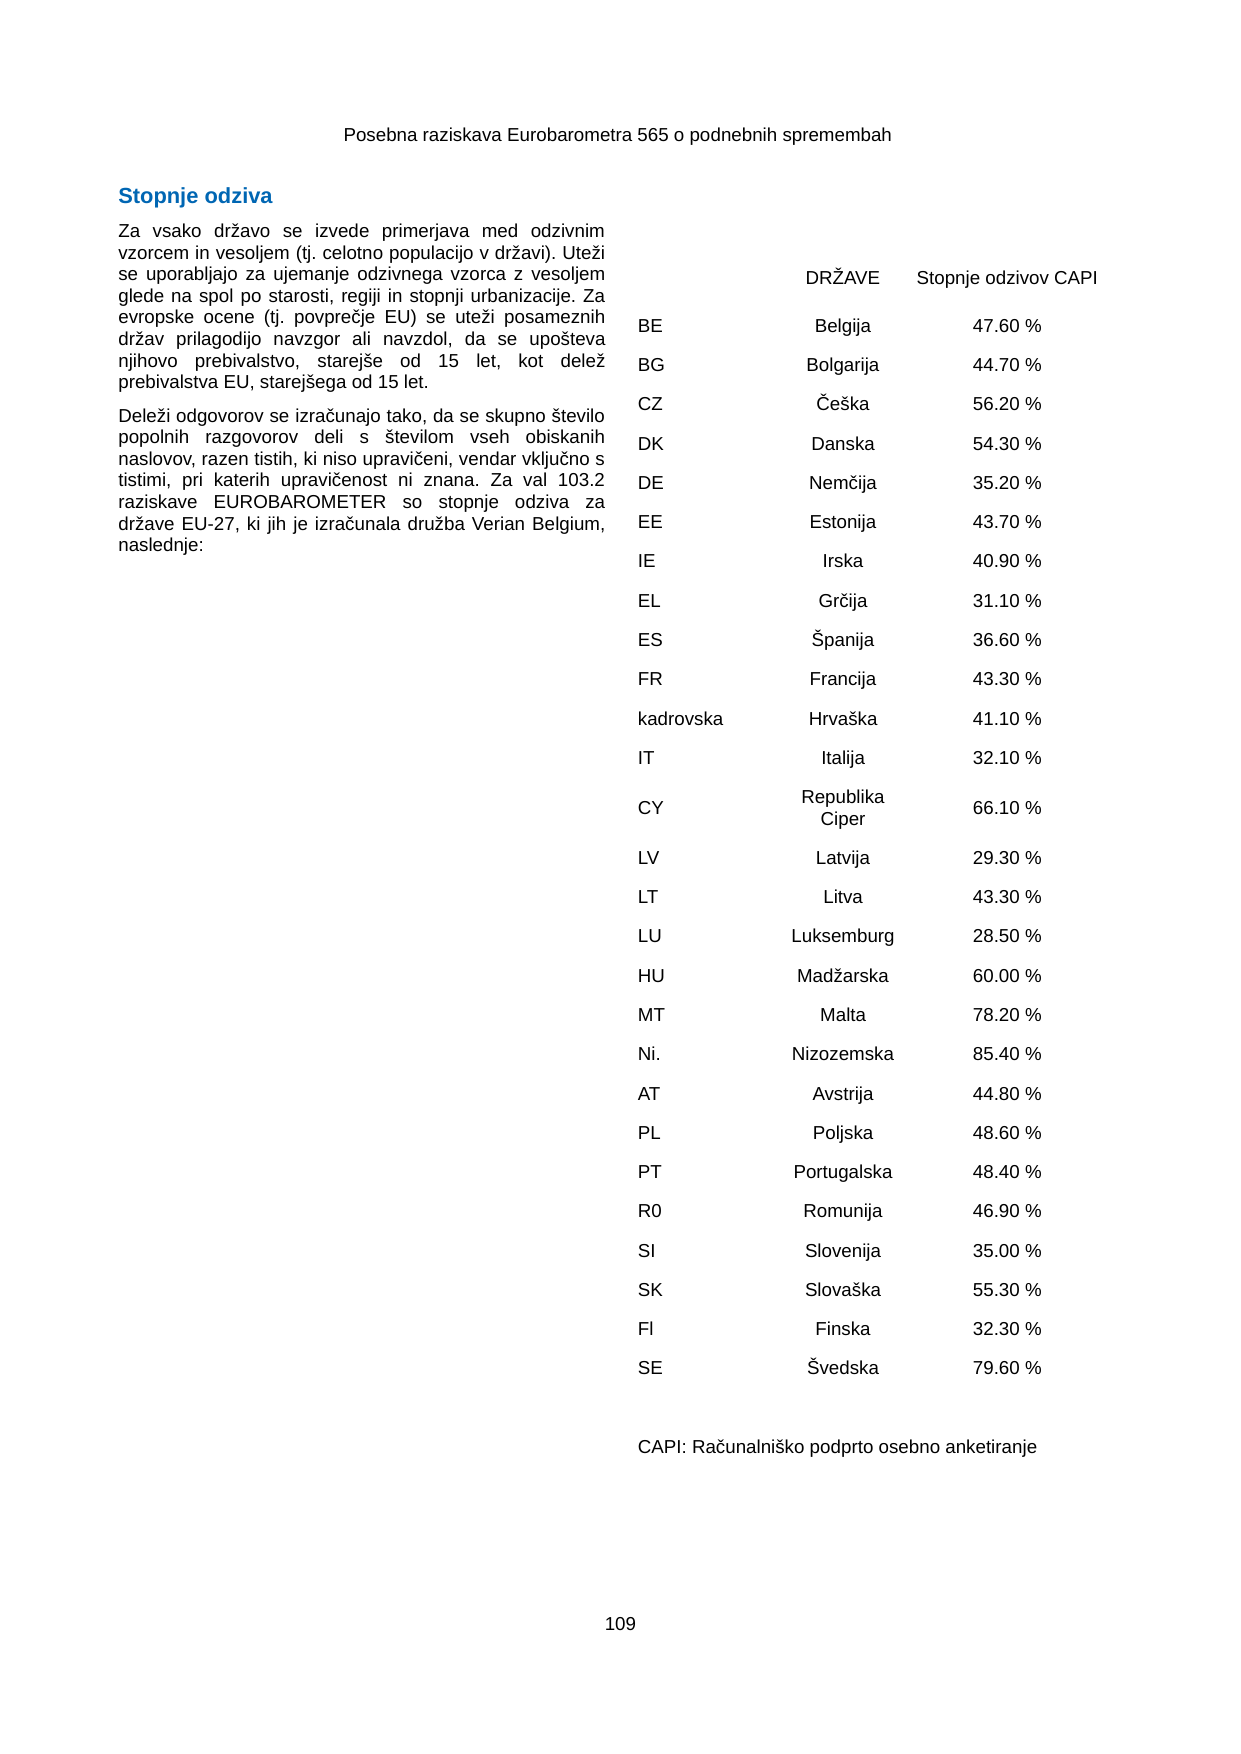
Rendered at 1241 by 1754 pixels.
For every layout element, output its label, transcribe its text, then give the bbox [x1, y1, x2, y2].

table_cell 28,50 % [912, 916, 1102, 956]
table_cell 43,30 % [912, 877, 1102, 916]
table_cell 31,10 % [912, 581, 1102, 620]
text Deleži odgovorov se izračunajo tako, da se skupno število popolnih razgovorov deli s številom vseh obiskanih naslovov, razen tistih, ki niso upravičeni, vendar vključno s tistimi, pri katerih upravičenost ni znana. Za val 103.2 raziskave EUROBAROMETER so stopnje odziva za države EU-27, ki jih je izračunala družba Verian Belgium, naslednje: [118, 404, 605, 555]
table_header [635, 250, 773, 306]
table_cell Italija [774, 738, 912, 777]
table_cell 85,40 % [912, 1034, 1102, 1073]
table_cell kadrovska [635, 699, 773, 738]
text Za vsako državo se izvede primerjava med odzivnim vzorcem in vesoljem (tj. celotno populacijo v državi). Uteži se uporabljajo za ujemanje odzivnega vzorca z vesoljem glede na spol po starosti, regiji in stopnji urbanizacije. Za evropske ocene (tj. povprečje EU) se uteži posameznih držav prilagodijo navzgor ali navzdol, da se upošteva njihovo prebivalstvo, starejše od 15 let, kot delež prebivalstva EU, starejšega od 15 let. [118, 220, 605, 393]
table_cell 79,60 % [912, 1348, 1102, 1388]
table_cell 66,10 % [912, 777, 1102, 838]
table_cell Danska [774, 424, 912, 463]
table_cell Irska [774, 541, 912, 581]
table_cell LV [635, 838, 773, 877]
table_header DRŽAVE [774, 250, 912, 306]
table_cell Hrvaška [774, 699, 912, 738]
table_cell CAPI: Računalniško podprto osebno anketiranje [635, 1427, 1102, 1466]
table_cell Francija [774, 659, 912, 698]
table_cell CY [635, 777, 773, 838]
table_cell AT [635, 1074, 773, 1113]
table_cell 29,30 % [912, 838, 1102, 877]
table_cell PL [635, 1113, 773, 1152]
table_cell Avstrija [774, 1074, 912, 1113]
table_cell Nizozemska [774, 1034, 912, 1073]
text Stopnje odziva [118, 183, 605, 208]
table_cell 48,60 % [912, 1113, 1102, 1152]
table_cell SE [635, 1348, 773, 1388]
table_cell SI [635, 1231, 773, 1270]
table_cell LU [635, 916, 773, 956]
table_cell IE [635, 541, 773, 581]
table_cell Bolgarija [774, 345, 912, 384]
table_cell 44,80 % [912, 1074, 1102, 1113]
table_cell BE [635, 306, 773, 345]
table_cell Republika Ciper [774, 777, 912, 838]
table_cell R0 [635, 1191, 773, 1231]
table_cell [774, 1388, 912, 1427]
table_cell 60,00 % [912, 956, 1102, 995]
table_cell Estonija [774, 502, 912, 541]
table_cell 32,10 % [912, 738, 1102, 777]
table_cell 48,40 % [912, 1152, 1102, 1191]
table_cell 35,20 % [912, 463, 1102, 502]
table_cell 47,60 % [912, 306, 1102, 345]
table_cell LT [635, 877, 773, 916]
table_cell Litva [774, 877, 912, 916]
table_cell 55,30 % [912, 1270, 1102, 1309]
table_cell 41,10 % [912, 699, 1102, 738]
table_cell Madžarska [774, 956, 912, 995]
table_cell MT [635, 995, 773, 1034]
table_cell Ni. [635, 1034, 773, 1073]
table_cell 56,20 % [912, 384, 1102, 423]
table_cell Španija [774, 620, 912, 659]
table_header Stopnje odzivov CAPI [912, 250, 1102, 306]
table_cell 40,90 % [912, 541, 1102, 581]
table_cell DK [635, 424, 773, 463]
table_cell Nemčija [774, 463, 912, 502]
table_cell ES [635, 620, 773, 659]
table_cell Grčija [774, 581, 912, 620]
table_cell Portugalska [774, 1152, 912, 1191]
table_cell 35,00 % [912, 1231, 1102, 1270]
table_cell DE [635, 463, 773, 502]
table_cell 46,90 % [912, 1191, 1102, 1231]
table_cell Fl [635, 1309, 773, 1348]
table_cell EL [635, 581, 773, 620]
table_cell 43,70 % [912, 502, 1102, 541]
table_cell SK [635, 1270, 773, 1309]
table_cell Slovenija [774, 1231, 912, 1270]
table_cell Švedska [774, 1348, 912, 1388]
table_cell 36,60 % [912, 620, 1102, 659]
table_cell Luksemburg [774, 916, 912, 956]
table_cell Belgija [774, 306, 912, 345]
table_cell 44,70 % [912, 345, 1102, 384]
table_cell Malta [774, 995, 912, 1034]
table_cell Latvija [774, 838, 912, 877]
table_cell Finska [774, 1309, 912, 1348]
table_cell CZ [635, 384, 773, 423]
table_cell Poljska [774, 1113, 912, 1152]
table_cell Romunija [774, 1191, 912, 1231]
table_cell FR [635, 659, 773, 698]
table_cell HU [635, 956, 773, 995]
table_cell 78,20 % [912, 995, 1102, 1034]
table_cell Slovaška [774, 1270, 912, 1309]
table_cell [912, 1388, 1102, 1427]
table_cell [635, 1388, 773, 1427]
table_cell EE [635, 502, 773, 541]
table_cell 32,30 % [912, 1309, 1102, 1348]
table_cell Češka [774, 384, 912, 423]
table_cell PT [635, 1152, 773, 1191]
table_cell 43,30 % [912, 659, 1102, 698]
table_cell IT [635, 738, 773, 777]
table_cell 54,30 % [912, 424, 1102, 463]
table_cell BG [635, 345, 773, 384]
